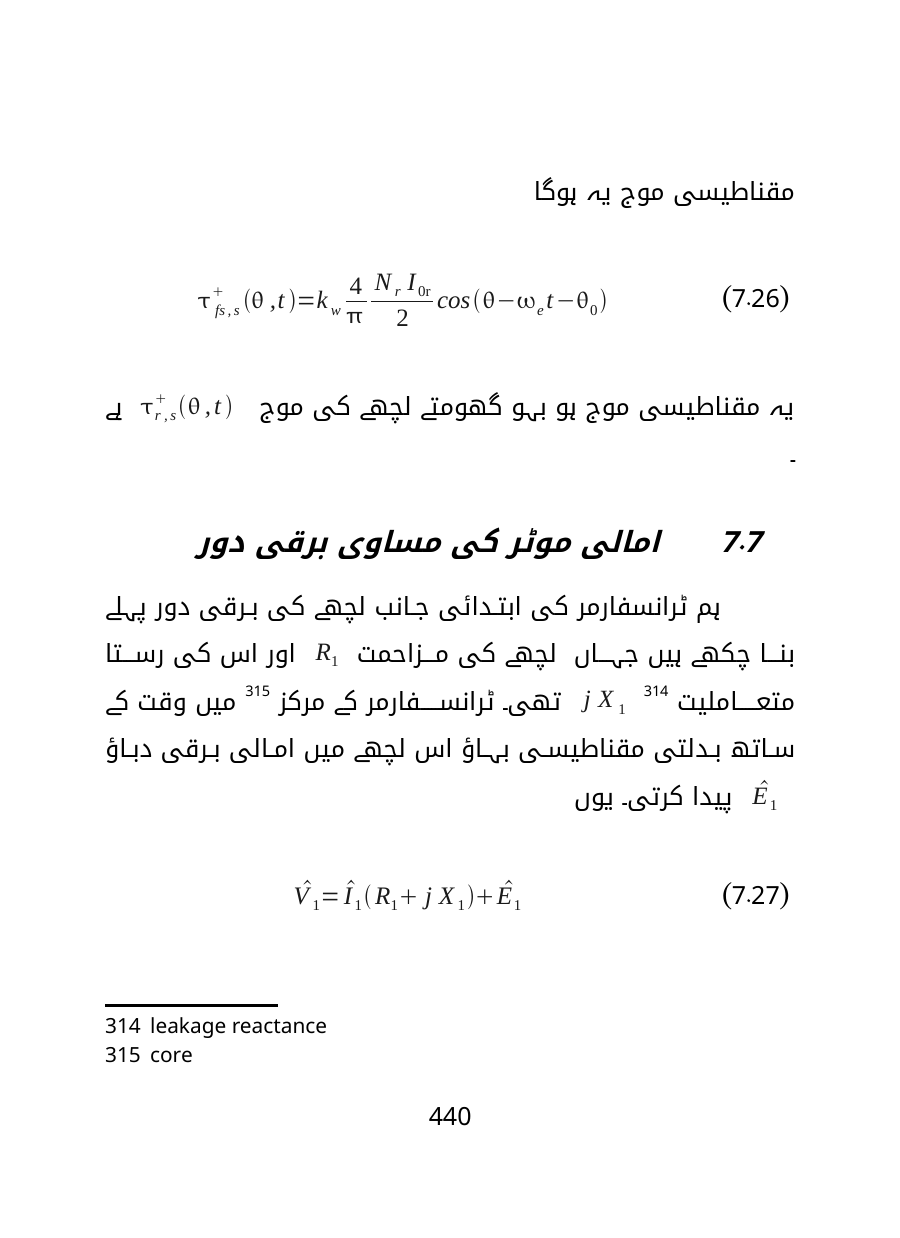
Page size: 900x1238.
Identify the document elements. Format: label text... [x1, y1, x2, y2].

text leakage reactance [105, 1012, 795, 1040]
text core [105, 1040, 795, 1068]
table_header [105, 262, 708, 349]
table_header (7.27) [702, 867, 795, 938]
table_header [105, 867, 702, 938]
text مقناطیسی موج یہ ہوگا [105, 168, 795, 216]
text ہم ٹرانسفارمر کی ابتدائی جانب لچھے کی برقی دور پہلے بنا چکھے ہیں جہاں لچھے کی مزاحمتاور اس کی رستا متعاملیت تھی۔ ٹرانسفارمر کے مرکز میں وقت کے ساتھ بدلتی مقناطیسی بہاؤ اس لچھے میں امالی برقی دباؤپیدا کرتی۔ یوں [105, 583, 795, 820]
text یہ مقناطیسی موج ہو بہو گھومتے لچھے کی موج ہے ۔ [105, 383, 795, 478]
subtitle امالی موٹر کی مساوی برقی دور [105, 516, 720, 571]
table_header (7.26) [708, 262, 795, 349]
